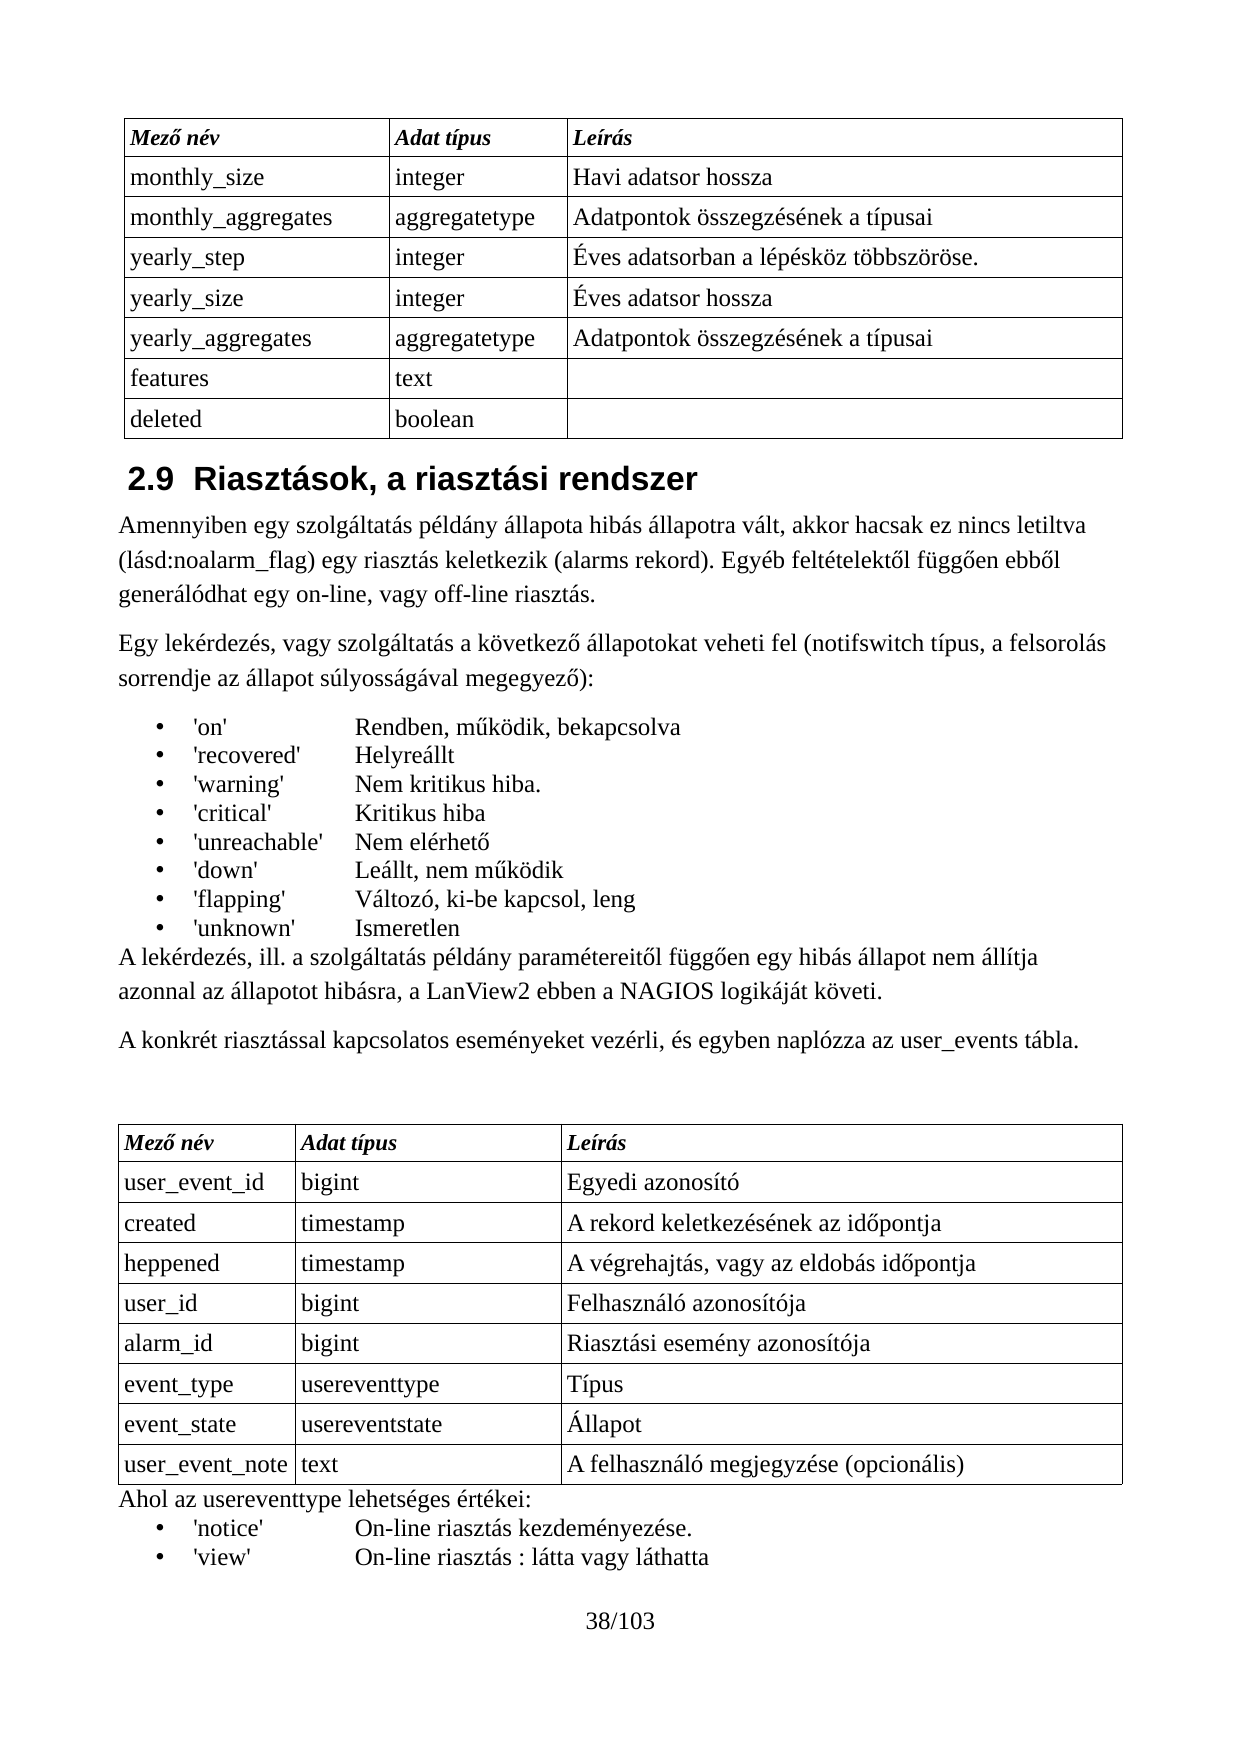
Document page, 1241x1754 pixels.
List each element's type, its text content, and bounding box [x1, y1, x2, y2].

table_cell created [119, 1203, 295, 1242]
table_cell A végrehajtás, vagy az eldobás időpontja [562, 1243, 1122, 1282]
table_cell alarm_id [119, 1324, 295, 1363]
table_cell monthly_aggregates [125, 197, 389, 237]
table_header Adat típus [390, 119, 567, 156]
table_cell text [390, 359, 567, 398]
table_cell A rekord keletkezésének az időpontja [562, 1203, 1122, 1242]
table_cell user_event_id [119, 1162, 295, 1202]
table_cell Éves adatsorban a lépésköz többszöröse. [568, 238, 1122, 277]
table_cell Állapot [562, 1404, 1122, 1444]
table_cell features [125, 359, 389, 398]
table_cell usereventtype [296, 1364, 561, 1403]
list 'unknown' Ismeretlen [156, 913, 1122, 942]
table_cell yearly_step [125, 238, 389, 277]
list 'warning' Nem kritikus hiba. [156, 769, 1122, 798]
text Ahol az usereventtype lehetséges értékei: [118, 1485, 1122, 1513]
table_cell usereventstate [296, 1404, 561, 1444]
text A lekérdezés, ill. a szolgáltatás példány paramétereitől függően egy hibás állapot nem állítja azonnal az állapotot hibásra, a LanView2 ebben a NAGIOS logikáját követi. [118, 942, 1122, 1005]
text Amennyiben egy szolgáltatás példány állapota hibás állapotra vált, akkor hacsak ez nincs letiltva (lásd:noalarm_flag) egy riasztás keletkezik (alarms rekord). Egyéb feltételektől függően ebből generálódhat egy on-line, vagy off-line riasztás. [118, 510, 1122, 608]
table_cell Adatpontok összegzésének a típusai [568, 318, 1122, 358]
table_cell Típus [562, 1364, 1122, 1403]
table_cell event_type [119, 1364, 295, 1403]
table_cell Felhasználó azonosítója [562, 1284, 1122, 1323]
table_cell A felhasználó megjegyzése (opcionális) [562, 1445, 1122, 1484]
table_cell integer [390, 278, 567, 317]
list 'recovered' Helyreállt [156, 741, 1122, 769]
table_cell monthly_size [125, 157, 389, 196]
table_cell boolean [390, 399, 567, 438]
table_cell Éves adatsor hossza [568, 278, 1122, 317]
text A konkrét riasztással kapcsolatos eseményeket vezérli, és egyben naplózza az user_events tábla. [118, 1025, 1122, 1054]
table_header Leírás [568, 119, 1122, 156]
table_cell heppened [119, 1243, 295, 1282]
table_cell user_event_note [119, 1445, 295, 1484]
table_cell aggregatetype [390, 197, 567, 237]
table_cell deleted [125, 399, 389, 438]
list 'view' On-line riasztás : látta vagy láthatta [156, 1542, 1122, 1570]
table_cell Egyedi azonosító [562, 1162, 1122, 1202]
table_cell user_id [119, 1284, 295, 1323]
table_cell Riasztási esemény azonosítója [562, 1324, 1122, 1363]
list 'critical' Kritikus hiba [156, 798, 1122, 827]
list 'flapping' Változó, ki-be kapcsol, leng [156, 884, 1122, 913]
table_cell [568, 359, 1122, 398]
table_cell yearly_size [125, 278, 389, 317]
list 'on' Rendben, működik, bekapcsolva [156, 712, 1122, 741]
table_cell yearly_aggregates [125, 318, 389, 358]
table_cell timestamp [296, 1243, 561, 1282]
table_cell integer [390, 157, 567, 196]
list 'down' Leállt, nem működik [156, 856, 1122, 884]
table_header Mező név [119, 1125, 295, 1161]
list 'notice' On-line riasztás kezdeményezése. [156, 1513, 1122, 1542]
table_cell aggregatetype [390, 318, 567, 358]
table_cell integer [390, 238, 567, 277]
table_cell bigint [296, 1324, 561, 1363]
table_cell event_state [119, 1404, 295, 1444]
table_header Mező név [125, 119, 389, 156]
text Egy lekérdezés, vagy szolgáltatás a következő állapotokat veheti fel (notifswitch típus, a felsorolás sorrendje az állapot súlyosságával megegyező): [118, 628, 1122, 692]
table_header Adat típus [296, 1125, 561, 1161]
table_cell bigint [296, 1162, 561, 1202]
table_cell Adatpontok összegzésének a típusai [568, 197, 1122, 237]
table_cell Havi adatsor hossza [568, 157, 1122, 196]
table_cell timestamp [296, 1203, 561, 1242]
list 'unreachable' Nem elérhető [156, 827, 1122, 856]
table_cell bigint [296, 1284, 561, 1323]
subtitle Riasztások, a riasztási rendszer [118, 459, 1122, 498]
table_cell [568, 399, 1122, 438]
table_cell text [296, 1445, 561, 1484]
table_header Leírás [562, 1125, 1122, 1161]
